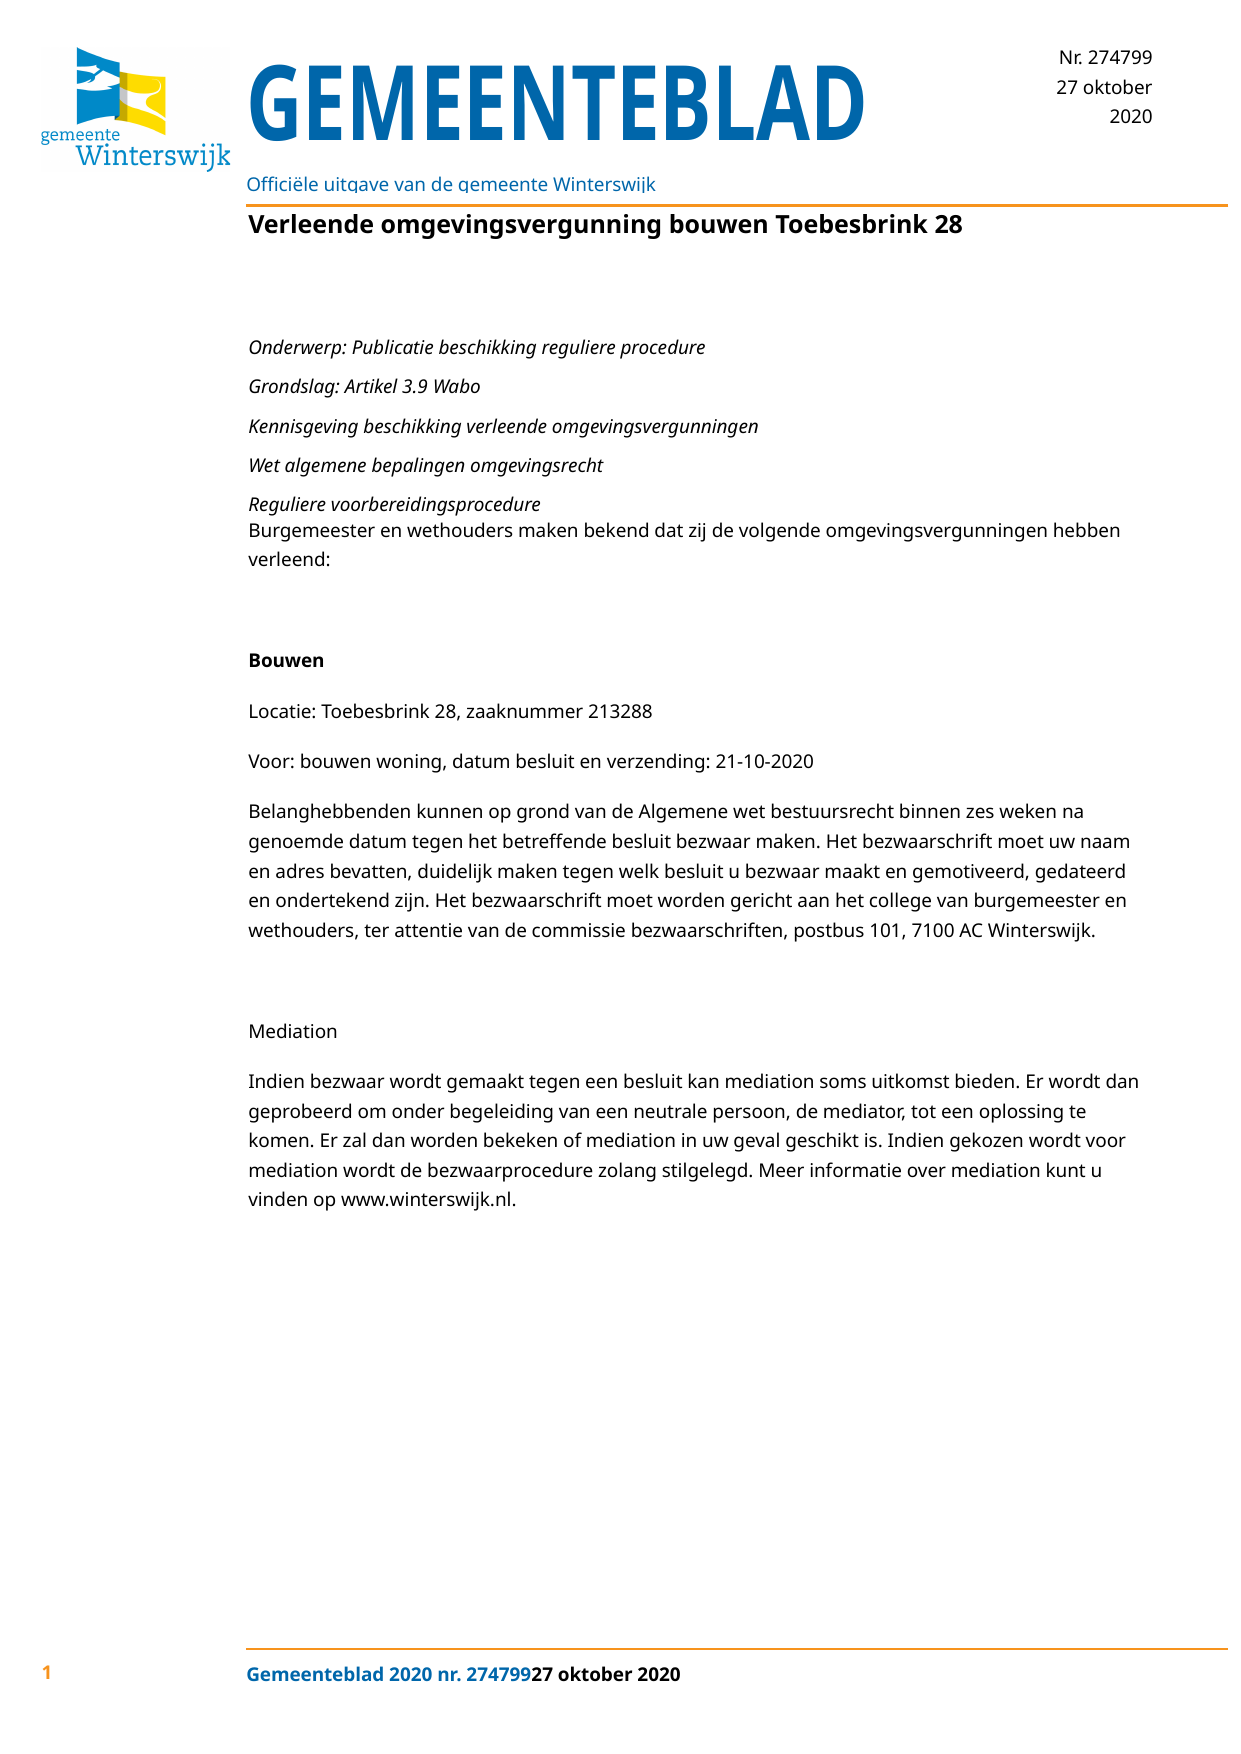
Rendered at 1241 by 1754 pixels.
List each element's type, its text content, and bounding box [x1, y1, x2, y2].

text Kennisgeving beschikking verleende omgevingsvergunningen [248, 413, 1152, 438]
text Onderwerp: Publicatie beschikking reguliere procedure [248, 334, 1152, 360]
text Belanghebbenden kunnen op grond van de Algemene wet bestuursrecht binnen zes weken na genoemde datum tegen het betreffende besluit bezwaar maken. Het bezwaarschrift moet uw naam en adres bevatten, duidelijk maken tegen welk besluit u bezwaar maakt en gemotiveerd, gedateerd en ondertekend zijn. Het bezwaarschrift moet worden gericht aan het college van burgemeester en wethouders, ter attentie van de commissie bezwaarschriften, postbus 101, 7100 AC Winterswijk. [248, 799, 1152, 943]
text Mediation [248, 1018, 1152, 1044]
text Grondslag: Artikel 3.9 Wabo [248, 373, 1152, 399]
text Voor: bouwen woning, datum besluit en verzending: 21-10-2020 [248, 748, 1152, 774]
picture [41, 47, 231, 172]
text Locatie: Toebesbrink 28, zaaknummer 213288 [248, 698, 1152, 724]
text Reguliere voorbereidingsprocedure [248, 491, 1152, 517]
text Verleende omgevingsvergunning bouwen Toebesbrink 28 [248, 207, 1152, 241]
text Wet algemene bepalingen omgevingsrecht [248, 452, 1152, 478]
picture [225, 153, 231, 162]
text Burgemeester en wethouders maken bekend dat zij de volgende omgevingsvergunningen hebben verleend: [248, 517, 1152, 572]
text Bouwen [248, 647, 1152, 673]
text Indien bezwaar wordt gemaakt tegen een besluit kan mediation soms uitkomst bieden. Er wordt dan geprobeerd om onder begeleiding van een neutrale persoon, de mediator, tot een oplossing te komen. Er zal dan worden bekeken of mediation in uw geval geschikt is. Indien gekozen wordt voor mediation wordt de bezwaarprocedure zolang stilgelegd. Meer informatie over mediation kunt u vinden op www.winterswijk.nl. [248, 1068, 1152, 1212]
